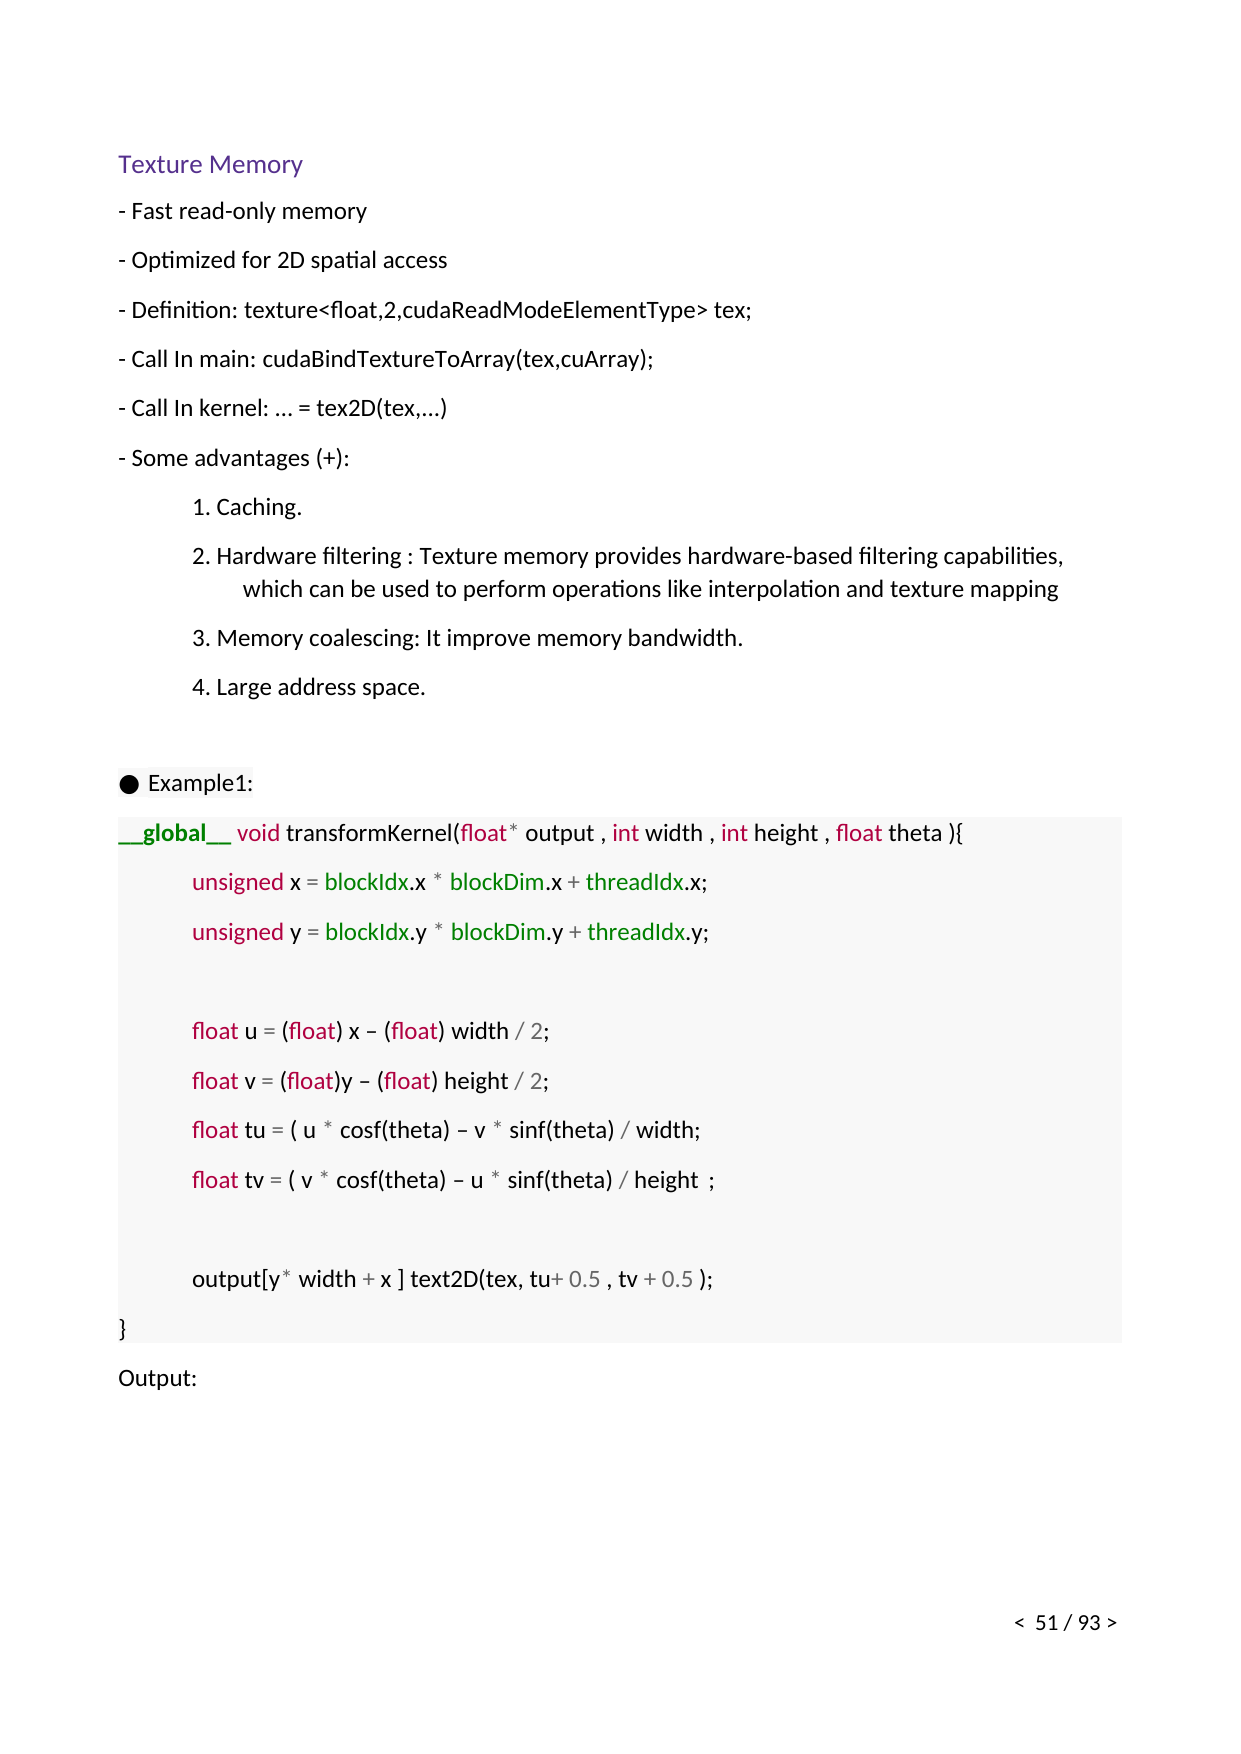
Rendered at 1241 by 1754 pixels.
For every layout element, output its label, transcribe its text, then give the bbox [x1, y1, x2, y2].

text Output: [118, 1362, 1122, 1393]
text - Definition: texture<float,2,cudaReadModeElementType> tex; [118, 294, 1122, 324]
text float tu = ( u * cosf(theta) – v * sinf(theta) / width; [118, 1114, 1122, 1145]
text float tv = ( v * cosf(theta) – u * sinf(theta) / height ; [118, 1164, 1122, 1194]
text float v = (float)y – (float) height / 2; [118, 1065, 1122, 1095]
text - Call In kernel: … = tex2D(tex,...) [118, 392, 1122, 423]
subtitle Texture Memory [118, 148, 1122, 181]
text unsigned x = blockIdx.x * blockDim.x + threadIdx.x; [118, 866, 1122, 897]
text - Optimized for 2D spatial access [118, 245, 1122, 275]
text - Call In main: cudaBindTextureToArray(tex,cuArray); [118, 343, 1122, 374]
text } [118, 1313, 1122, 1343]
text float u = (float) x – (float) width / 2; [118, 1015, 1122, 1046]
text 1. Caching. [118, 491, 1122, 522]
text 3. Memory coalescing: It improve memory bandwidth. [118, 622, 1122, 653]
text - Some advantages (+): [118, 442, 1122, 472]
text 2. Hardware filtering : Texture memory provides hardware-based filtering capabilities, which can be used to perform operations like interpolation and texture mapping [118, 540, 1122, 603]
text 4. Large address space. [118, 671, 1122, 702]
text unsigned y = blockIdx.y * blockDim.y + threadIdx.y; [118, 916, 1122, 947]
text ● Example1: [118, 767, 1122, 798]
text - Fast read-only memory [118, 195, 1122, 226]
text __global__ void transformKernel(float* output , int width , int height , float theta ){ [118, 817, 1122, 847]
text output[y* width + x ] text2D(tex, tu+ 0.5 , tv + 0.5 ); [118, 1263, 1122, 1294]
